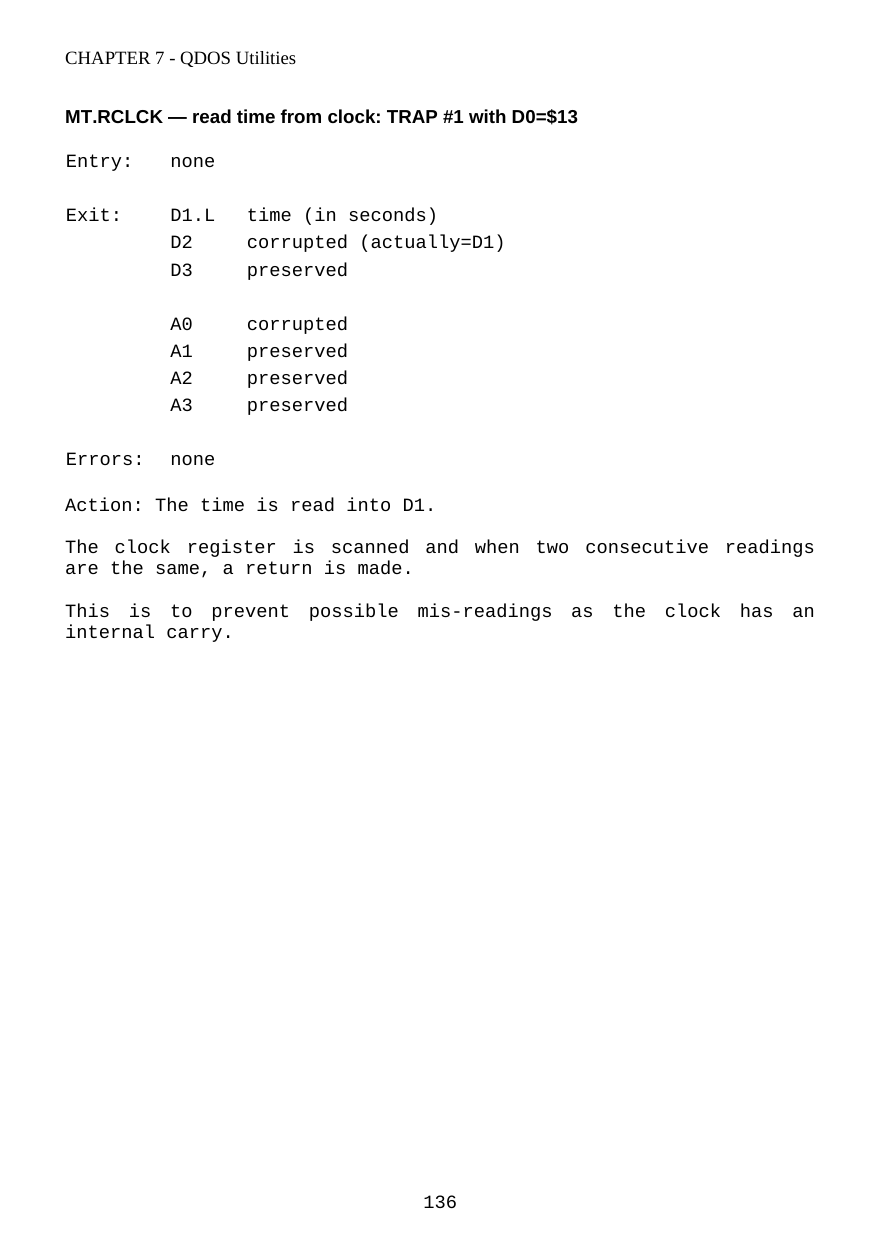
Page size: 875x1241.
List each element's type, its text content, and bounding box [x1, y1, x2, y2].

table_cell [63, 420, 167, 447]
table_cell corrupted [244, 312, 817, 339]
table_cell [167, 420, 244, 447]
table_cell [244, 420, 817, 447]
table_cell D1.L [167, 203, 244, 230]
table_cell [63, 285, 167, 312]
table_cell preserved [244, 393, 817, 420]
table_cell [63, 312, 167, 339]
table_cell [63, 176, 167, 203]
table_cell [63, 339, 167, 366]
table_cell [63, 230, 167, 257]
text Action: The time is read into D1. [65, 495, 815, 517]
table_cell Exit: [63, 203, 167, 230]
table_cell A1 [167, 339, 244, 366]
table_cell [63, 366, 167, 393]
table_cell D2 [167, 230, 244, 257]
table_cell preserved [244, 258, 817, 284]
table_cell A3 [167, 393, 244, 420]
table_cell time (in seconds) [244, 203, 817, 230]
table_cell [63, 258, 167, 284]
table_cell [244, 447, 817, 474]
table_cell [244, 176, 817, 203]
table_cell preserved [244, 366, 817, 393]
subtitle MT.RCLCK — read time from clock: TRAP #1 with D0=$13 [65, 106, 815, 128]
text This is to prevent possible mis-readings as the clock has an internal carry. [65, 602, 815, 644]
table_cell A2 [167, 366, 244, 393]
table_cell [63, 393, 167, 420]
table_cell [167, 176, 244, 203]
table_cell D3 [167, 258, 244, 284]
table_cell none [167, 447, 244, 474]
table_header [244, 149, 817, 176]
table_cell A0 [167, 312, 244, 339]
table_cell corrupted (actually=D1) [244, 230, 817, 257]
text The clock register is scanned and when two consecutive readings are the same, a return is made. [65, 538, 815, 580]
table_header Entry: [63, 149, 167, 176]
table_cell [244, 285, 817, 312]
table_cell [167, 285, 244, 312]
table_cell Errors: [63, 447, 167, 474]
table_cell preserved [244, 339, 817, 366]
table_header none [167, 149, 244, 176]
